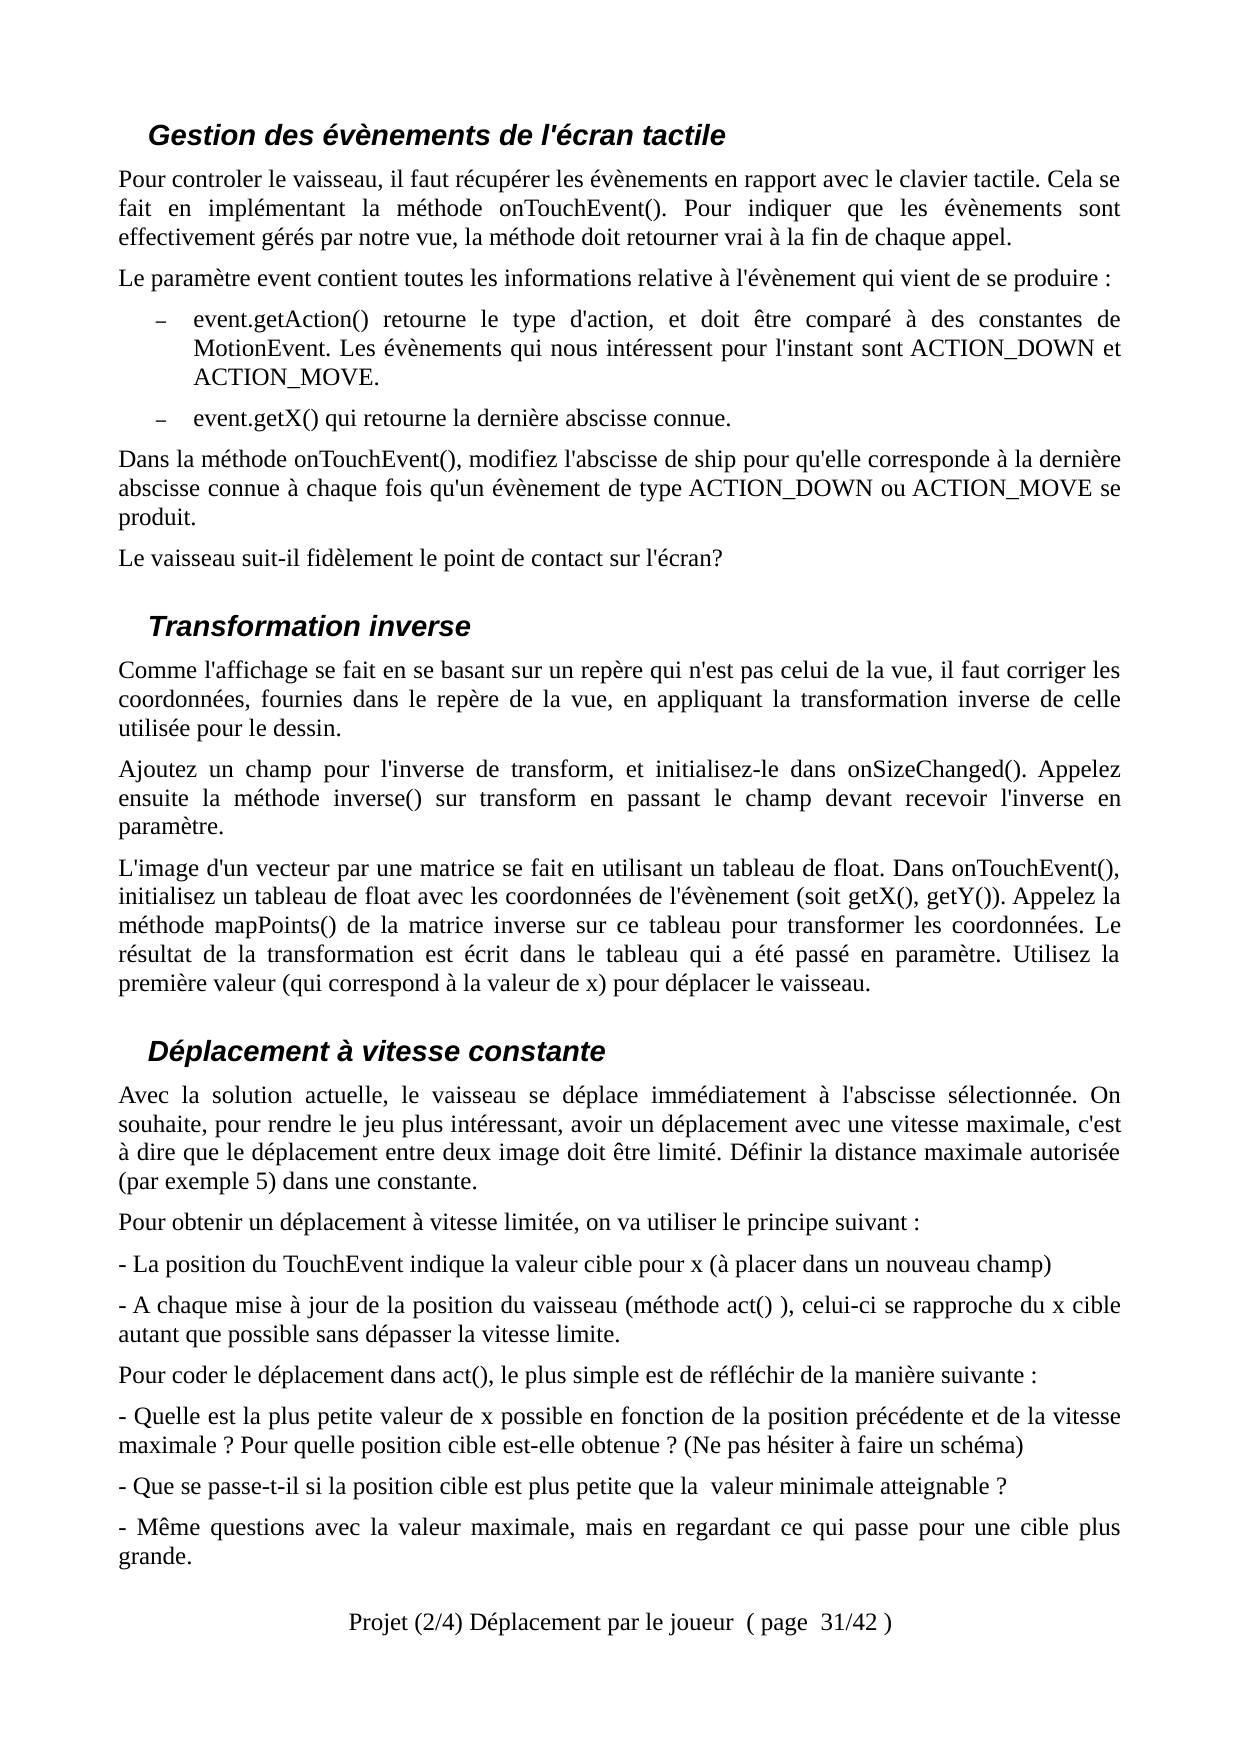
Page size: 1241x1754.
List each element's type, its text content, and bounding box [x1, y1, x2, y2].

text Ajoutez un champ pour l'inverse de transform, et initialisez-le dans onSizeChanged(). Appelez ensuite la méthode inverse() sur transform en passant le champ devant recevoir l'inverse en paramètre. [118, 754, 1122, 840]
text Pour controler le vaisseau, il faut récupérer les évènements en rapport avec le clavier tactile. Cela se fait en implémentant la méthode onTouchEvent(). Pour indiquer que les évènements sont effectivement gérés par notre vue, la méthode doit retourner vrai à la fin de chaque appel. [118, 164, 1122, 250]
text - Même questions avec la valeur maximale, mais en regardant ce qui passe pour une cible plus grande. [118, 1512, 1122, 1570]
text - A chaque mise à jour de la position du vaisseau (méthode act() ), celui-ci se rapproche du x cible autant que possible sans dépasser la vitesse limite. [118, 1290, 1122, 1347]
text Avec la solution actuelle, le vaisseau se déplace immédiatement à l'abscisse sélectionnée. On souhaite, pour rendre le jeu plus intéressant, avoir un déplacement avec une vitesse maximale, c'est à dire que le déplacement entre deux image doit être limité. Définir la distance maximale autorisée (par exemple 5) dans une constante. [118, 1080, 1122, 1195]
subtitle Gestion des évènements de l'écran tactile [118, 118, 1122, 152]
text Dans la méthode onTouchEvent(), modifiez l'abscisse de ship pour qu'elle corresponde à la dernière abscisse connue à chaque fois qu'un évènement de type ACTION_DOWN ou ACTION_MOVE se produit. [118, 444, 1122, 530]
text L'image d'un vecteur par une matrice se fait en utilisant un tableau de float. Dans onTouchEvent(), initialisez un tableau de float avec les coordonnées de l'évènement (soit getX(), getY()). Appelez la méthode mapPoints() de la matrice inverse sur ce tableau pour transformer les coordonnées. Le résultat de la transformation est écrit dans le tableau qui a été passé en paramètre. Utilisez la première valeur (qui correspond à la valeur de x) pour déplacer le vaisseau. [118, 853, 1122, 996]
subtitle Transformation inverse [118, 609, 1122, 643]
list event.getAction() retourne le type d'action, et doit être comparé à des constantes de MotionEvent. Les évènements qui nous intéressent pour l'instant sont ACTION_DOWN et ACTION_MOVE. [156, 304, 1122, 390]
text Le paramètre event contient toutes les informations relative à l'évènement qui vient de se produire : [118, 263, 1122, 292]
text Pour obtenir un déplacement à vitesse limitée, on va utiliser le principe suivant : [118, 1207, 1122, 1236]
text Le vaisseau suit-il fidèlement le point de contact sur l'écran? [118, 543, 1122, 572]
text Pour coder le déplacement dans act(), le plus simple est de réfléchir de la manière suivante : [118, 1360, 1122, 1389]
subtitle Déplacement à vitesse constante [118, 1034, 1122, 1067]
text Comme l'affichage se fait en se basant sur un repère qui n'est pas celui de la vue, il faut corriger les coordonnées, fournies dans le repère de la vue, en appliquant la transformation inverse de celle utilisée pour le dessin. [118, 655, 1122, 741]
text - Quelle est la plus petite valeur de x possible en fonction de la position précédente et de la vitesse maximale ? Pour quelle position cible est-elle obtenue ? (Ne pas hésiter à faire un schéma) [118, 1401, 1122, 1459]
text - Que se passe-t-il si la position cible est plus petite que la valeur minimale atteignable ? [118, 1471, 1122, 1500]
text - La position du TouchEvent indique la valeur cible pour x (à placer dans un nouveau champ) [118, 1249, 1122, 1277]
list event.getX() qui retourne la dernière abscisse connue. [156, 403, 1122, 432]
